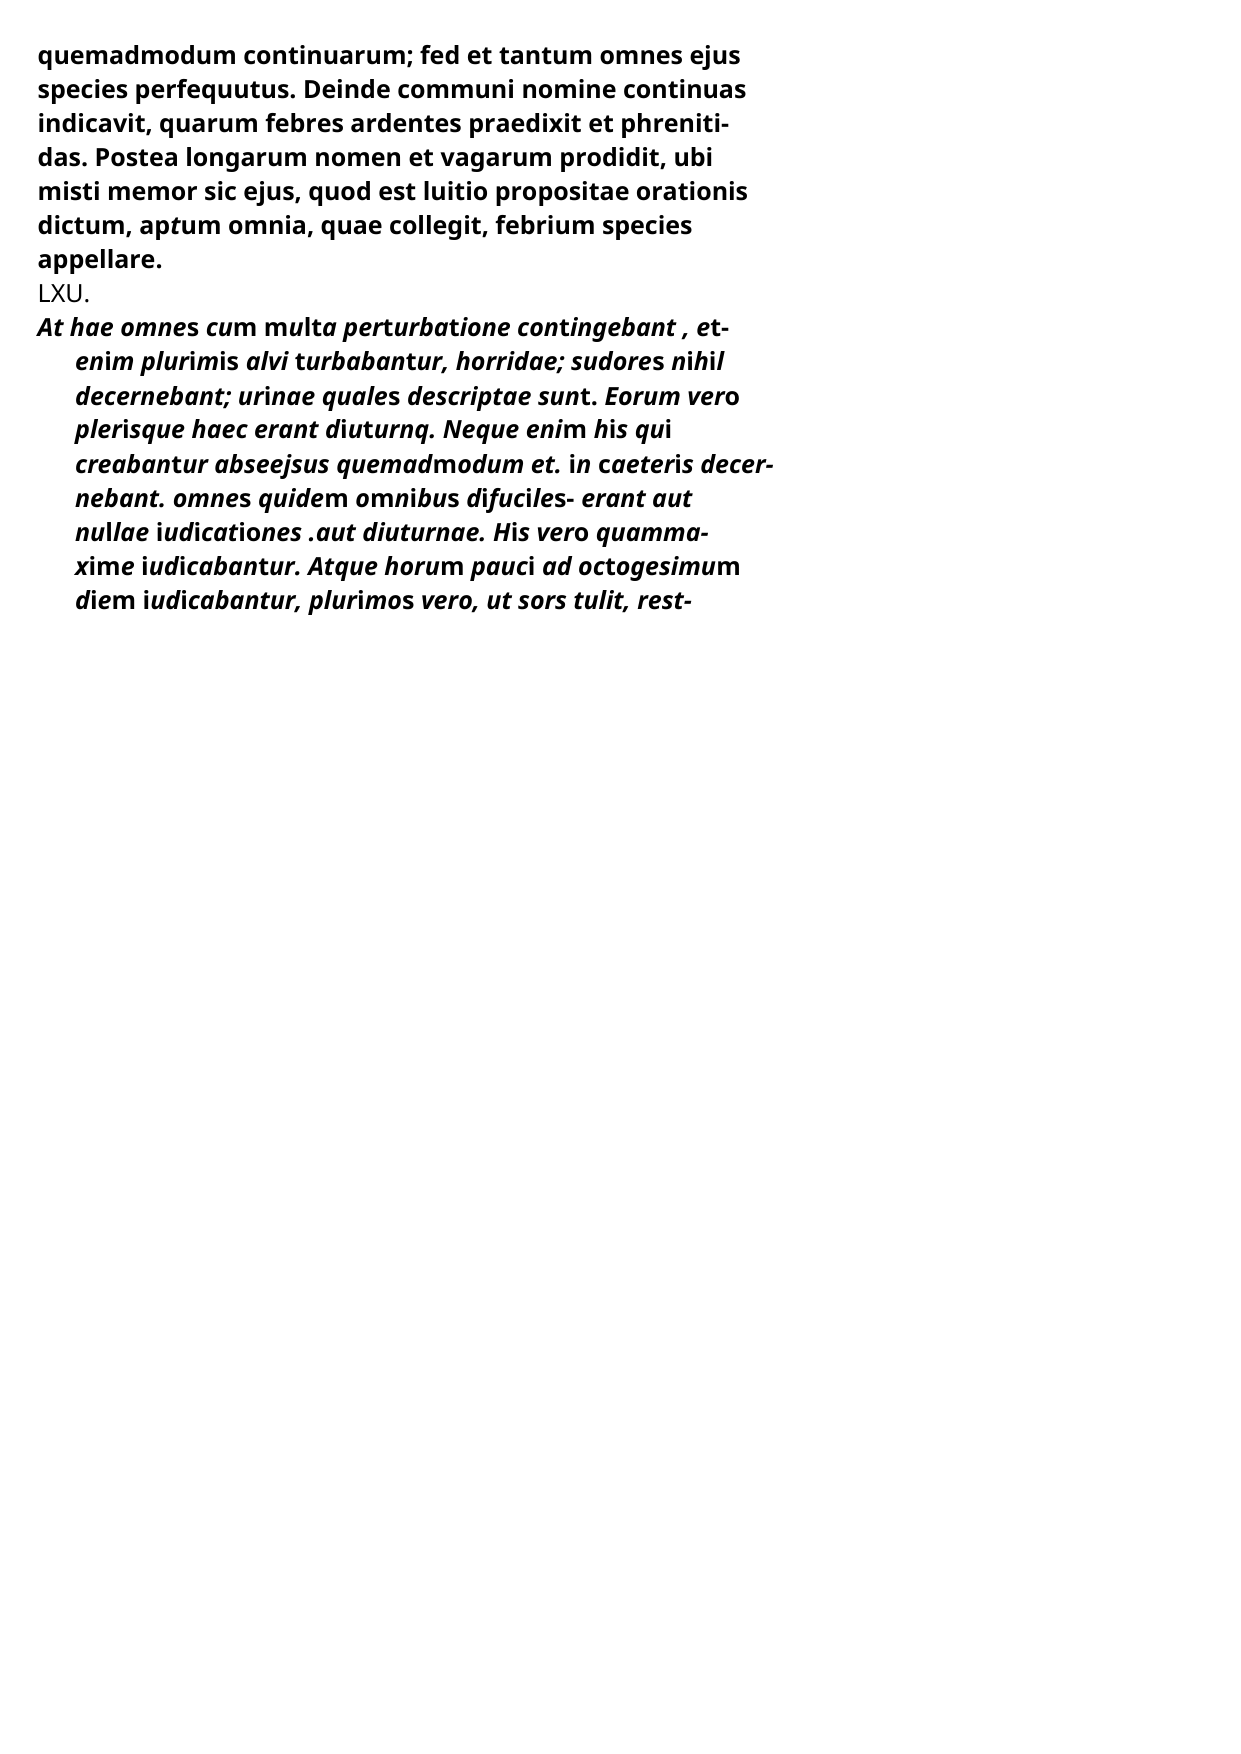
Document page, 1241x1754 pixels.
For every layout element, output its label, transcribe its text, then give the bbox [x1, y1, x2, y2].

text At hae omnes cum multa perturbatione contingebant , et- enim plurimis alvi turbabantur, horridae; sudores nihil decernebant; urinae quales descriptae sunt. Eorum vero plerisque haec erant diuturnq. Neque enim his qui creabantur abseejsus quemadmodum et. in caeteris decer- nebant. omnes quidem omnibus difuciles- erant aut nullae iudicationes .aut diuturnae. His vero quamma- xime iudicabantur. Atque horum pauci ad octogesimum diem iudicabantur, plurimos vero, ut sors tulit, rest- [37, 310, 1203, 617]
text quemadmodum continuarum; fed et tantum omnes ejus species perfequutus. Deinde communi nomine continuas indicavit, quarum febres ardentes praedixit et phreniti- das. Postea longarum nomen et vagarum prodidit, ubi misti memor sic ejus, quod est luitio propositae orationis dictum, aptum omnia, quae collegit, febrium species appellare. [37, 37, 1203, 276]
subtitle LXU. [37, 276, 1203, 310]
